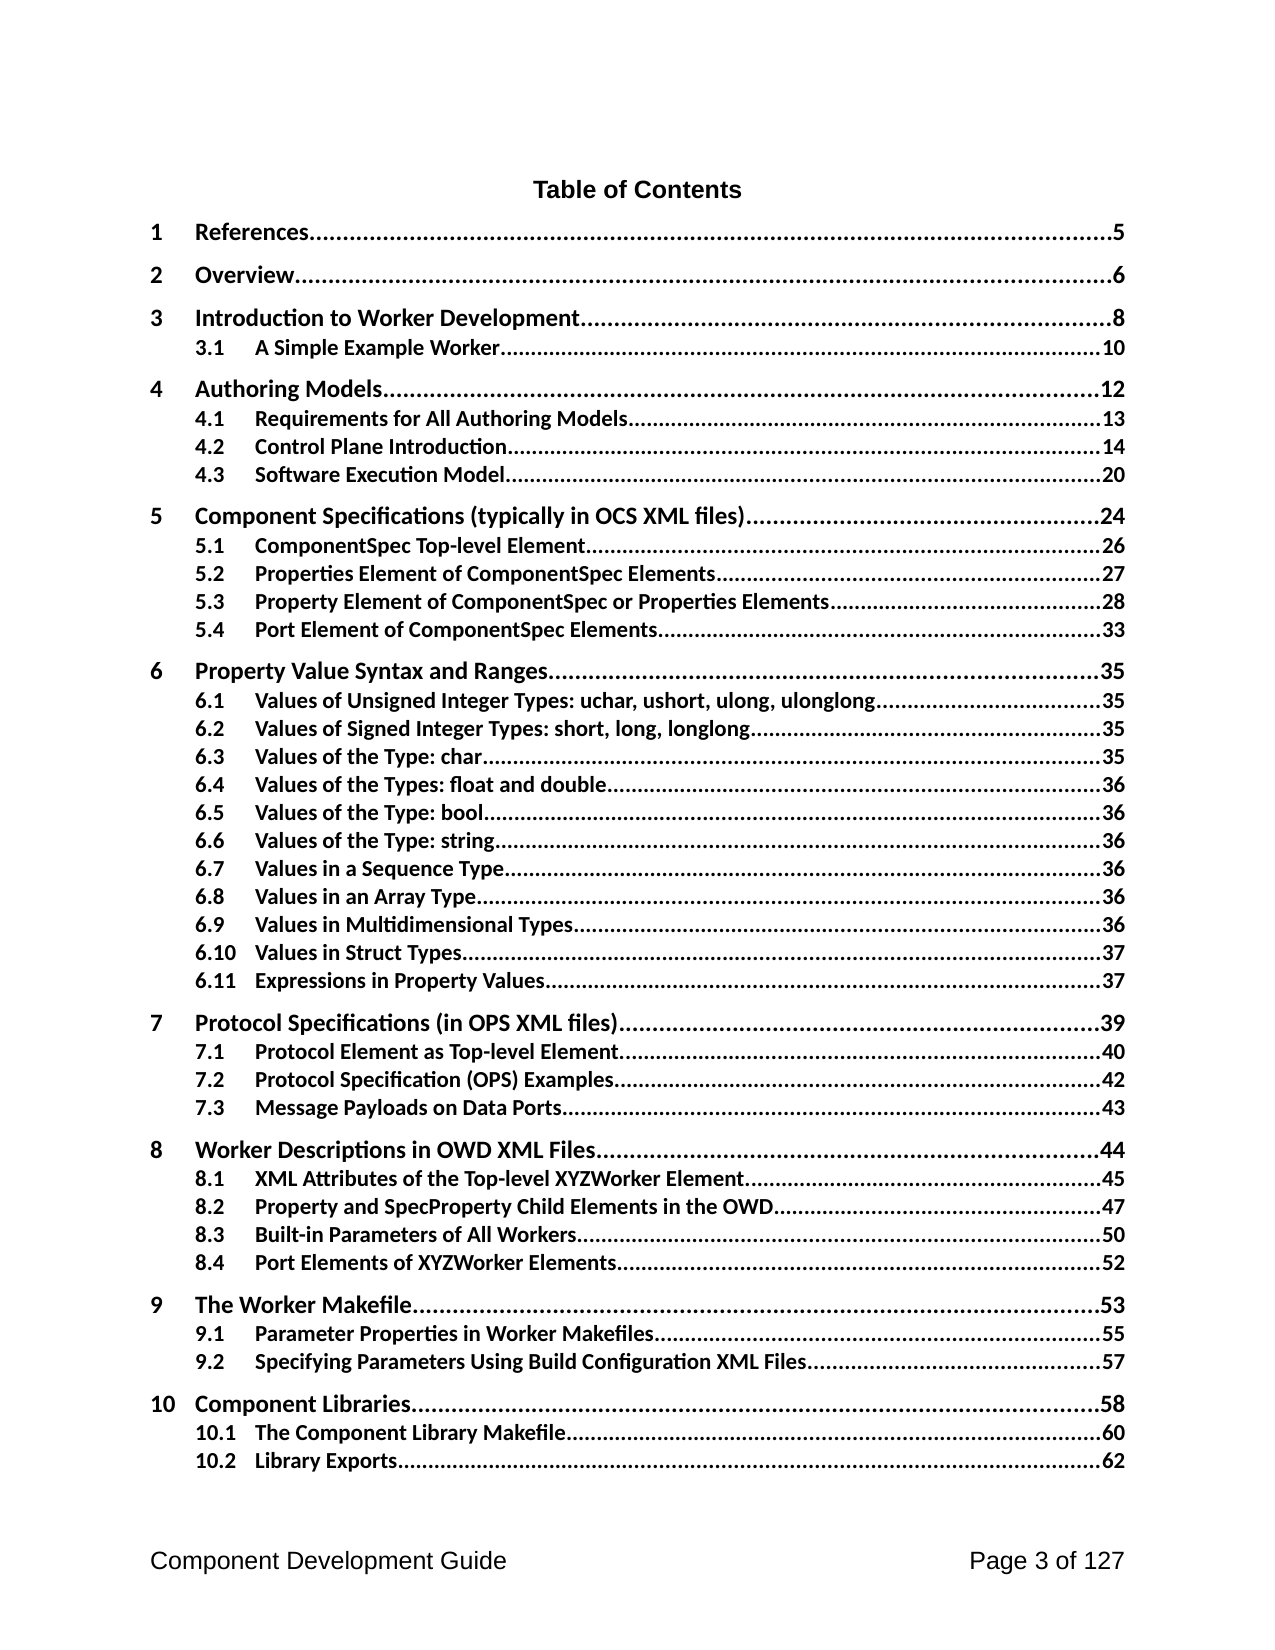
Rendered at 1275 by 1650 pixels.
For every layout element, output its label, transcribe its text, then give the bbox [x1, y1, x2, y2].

text 6.2 Values of Signed Integer Types: short, long, longlong 35 [175, 714, 1125, 742]
text 5 Component Specifications (typically in OCS XML files) 24 [150, 500, 1125, 531]
text 10.1 The Component Library Makefile 60 [175, 1418, 1125, 1447]
text 8.4 Port Elements of XYZWorker Elements 52 [175, 1248, 1125, 1276]
text 4.1 Requirements for All Authoring Models 13 [175, 404, 1125, 432]
text 8 Worker Descriptions in OWD XML Files 44 [150, 1134, 1125, 1164]
text 5.1 ComponentSpec Top-level Element 26 [175, 531, 1125, 559]
text 5.2 Properties Element of ComponentSpec Elements 27 [175, 559, 1125, 587]
text 3.1 A Simple Example Worker 10 [175, 333, 1125, 361]
text 9 The Worker Makefile 53 [150, 1289, 1125, 1319]
text 6.7 Values in a Sequence Type 36 [175, 854, 1125, 882]
text 6.4 Values of the Types: float and double 36 [175, 770, 1125, 798]
text 9.2 Specifying Parameters Using Build Configuration XML Files 57 [175, 1347, 1125, 1376]
text 10 Component Libraries 58 [150, 1388, 1125, 1418]
text 5.3 Property Element of ComponentSpec or Properties Elements 28 [175, 587, 1125, 615]
text 6.8 Values in an Array Type 36 [175, 882, 1125, 910]
text 7.2 Protocol Specification (OPS) Examples 42 [175, 1065, 1125, 1093]
text 1 References 5 [150, 216, 1125, 247]
text 8.1 XML Attributes of the Top-level XYZWorker Element. 45 [175, 1164, 1125, 1192]
text 6.10 Values in Struct Types 37 [175, 938, 1125, 966]
text 6.5 Values of the Type: bool 36 [175, 798, 1125, 826]
text 4.2 Control Plane Introduction 14 [175, 432, 1125, 460]
text 8.3 Built-in Parameters of All Workers 50 [175, 1220, 1125, 1248]
text 7.3 Message Payloads on Data Ports 43 [175, 1093, 1125, 1121]
text 3 Introduction to Worker Development 8 [150, 302, 1125, 333]
text 2 Overview 6 [150, 259, 1125, 290]
text 6.11 Expressions in Property Values 37 [175, 966, 1125, 994]
text 6.9 Values in Multidimensional Types 36 [175, 910, 1125, 938]
text 7.1 Protocol Element as Top-level Element. 40 [175, 1037, 1125, 1065]
text 4.3 Software Execution Model 20 [175, 460, 1125, 488]
text 10.2 Library Exports 62 [175, 1447, 1125, 1474]
text 5.4 Port Element of ComponentSpec Elements 33 [175, 615, 1125, 643]
text 9.1 Parameter Properties in Worker Makefiles 55 [175, 1319, 1125, 1347]
text 8.2 Property and SpecProperty Child Elements in the OWD 47 [175, 1192, 1125, 1220]
text 6 Property Value Syntax and Ranges 35 [150, 656, 1125, 686]
subtitle Table of Contents [150, 175, 1125, 204]
text 6.3 Values of the Type: char 35 [175, 742, 1125, 770]
text 6.1 Values of Unsigned Integer Types: uchar, ushort, ulong, ulonglong 35 [175, 686, 1125, 714]
text 6.6 Values of the Type: string 36 [175, 826, 1125, 854]
text 4 Authoring Models 12 [150, 373, 1125, 404]
text 7 Protocol Specifications (in OPS XML files) 39 [150, 1007, 1125, 1037]
